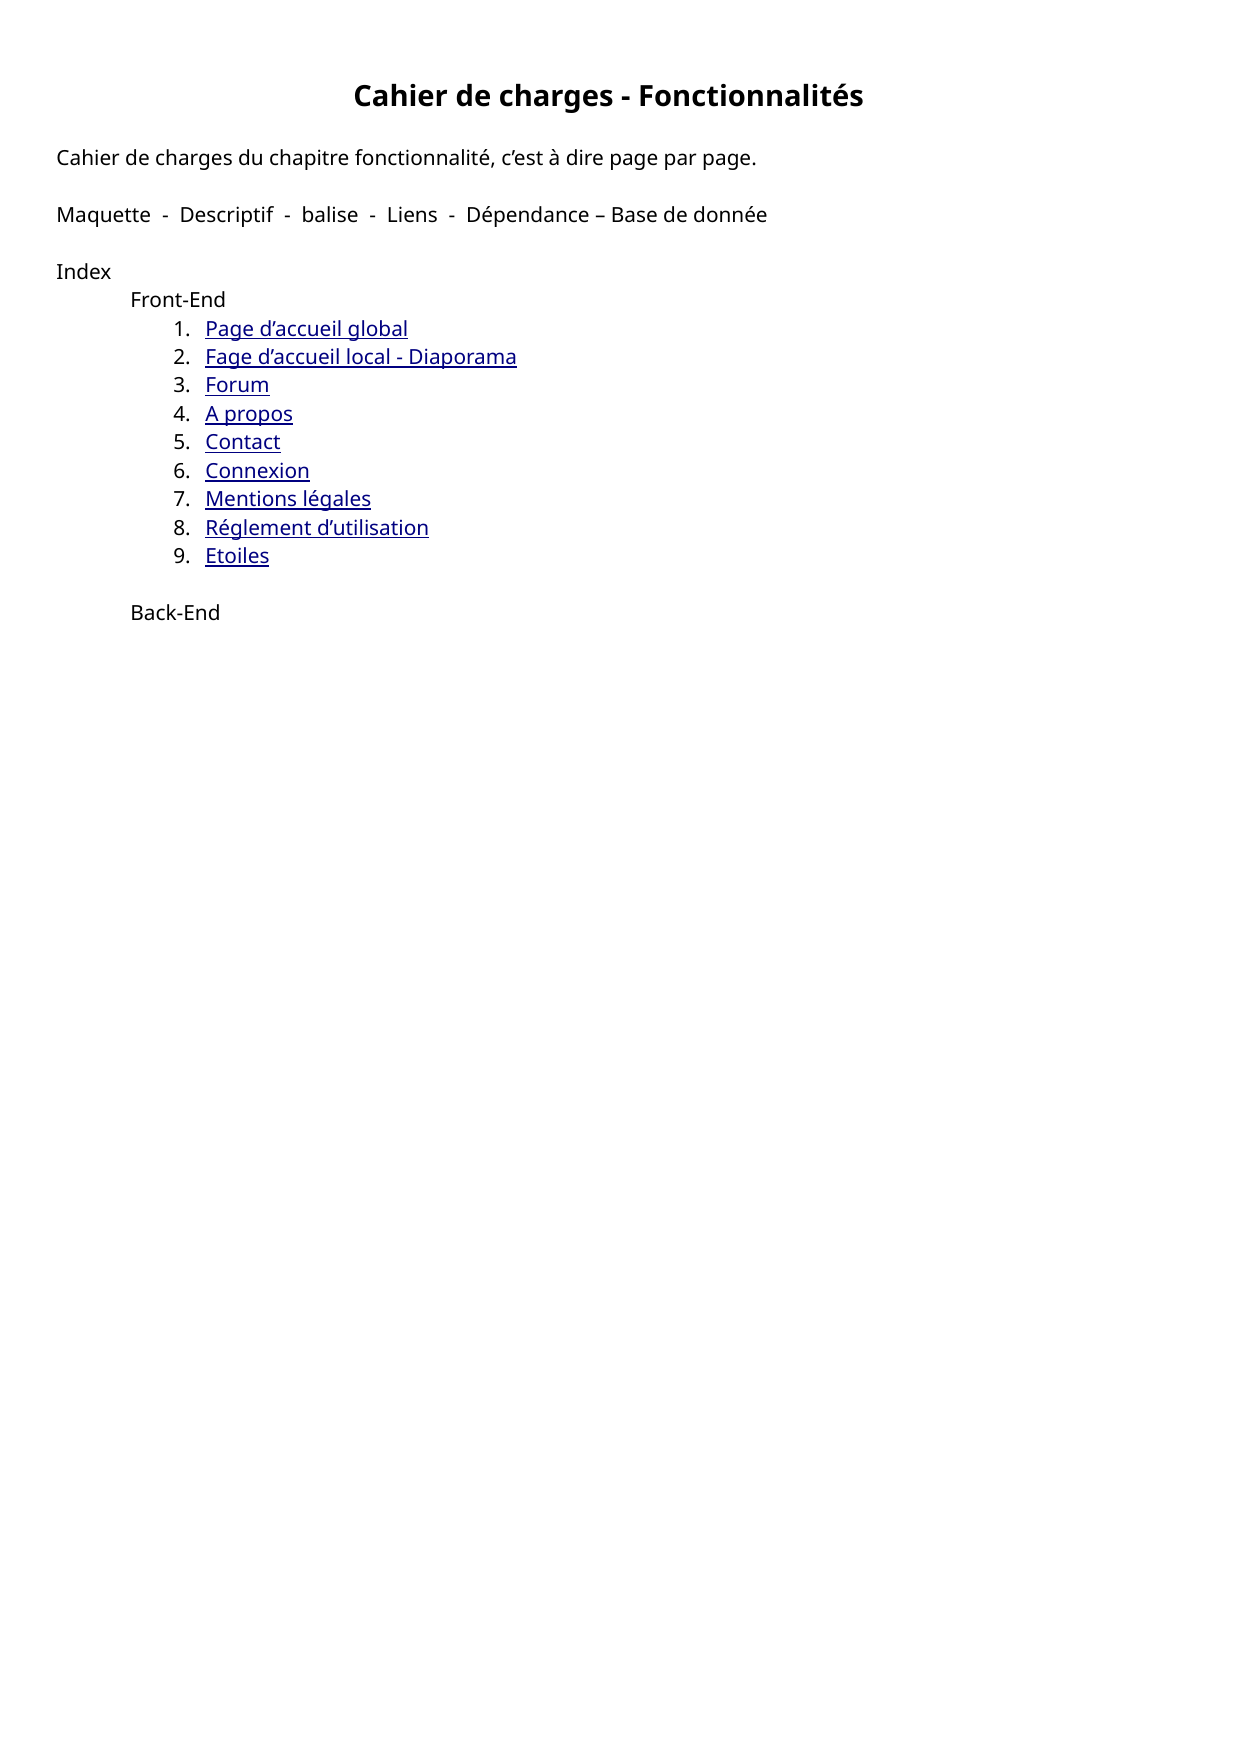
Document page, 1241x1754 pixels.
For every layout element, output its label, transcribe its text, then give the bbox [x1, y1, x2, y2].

list Réglement d’utilisation [168, 513, 1161, 541]
list Mentions légales [168, 484, 1161, 513]
text Back-End [56, 598, 1161, 627]
text Cahier de charges du chapitre fonctionnalité, c’est à dire page par page. [56, 143, 1161, 172]
text Index [56, 257, 1161, 285]
list Forum [168, 371, 1161, 399]
text Cahier de charges - Fonctionnalités [56, 75, 1161, 115]
text Maquette - Descriptif - balise - Liens - Dépendance – Base de donnée [56, 200, 1161, 228]
list Page d’accueil global [168, 314, 1161, 342]
list Connexion [168, 456, 1161, 484]
list Contact [168, 427, 1161, 456]
list Etoiles [168, 541, 1161, 570]
text Front-End [56, 285, 1161, 314]
list A propos [168, 399, 1161, 427]
list Fage d’accueil local - Diaporama [168, 342, 1161, 371]
